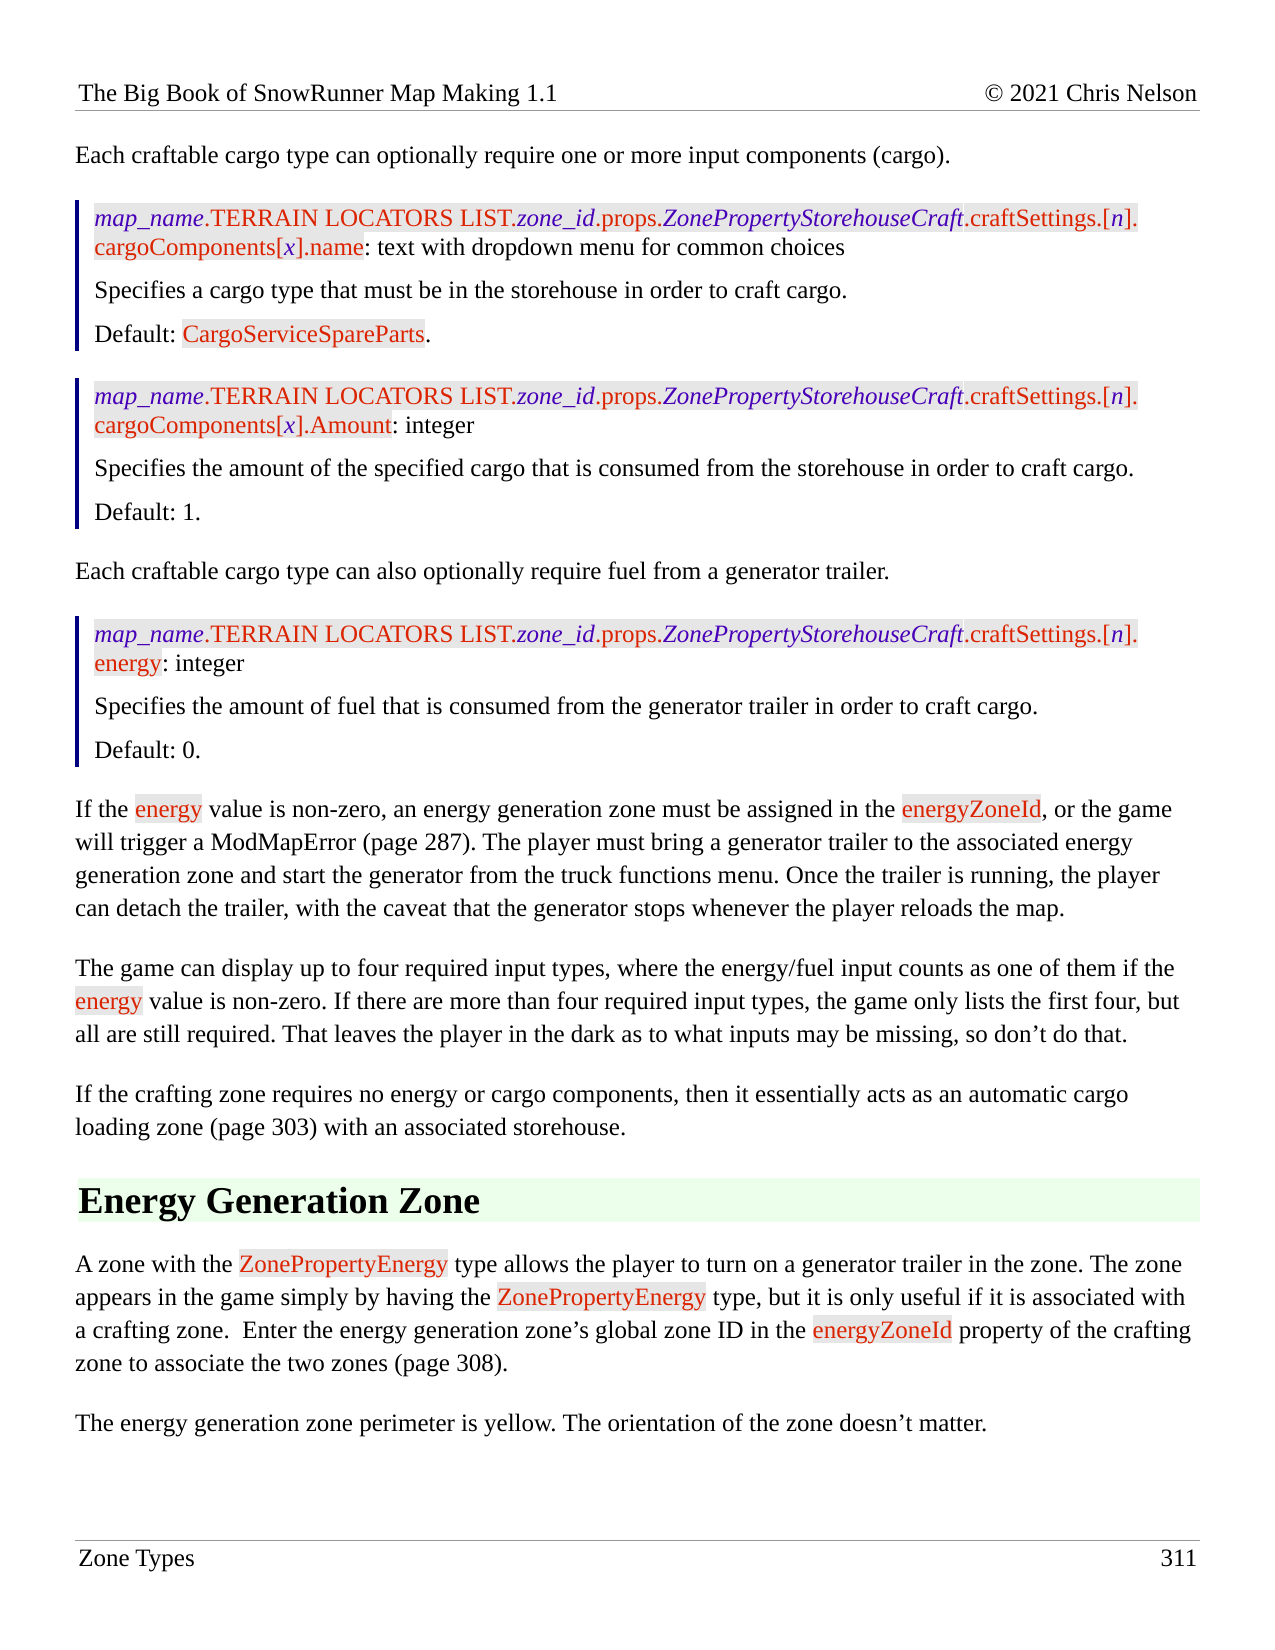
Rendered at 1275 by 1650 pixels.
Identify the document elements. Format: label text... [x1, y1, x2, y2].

text Each craftable cargo type can optionally require one or more input components (cargo). [75, 140, 1200, 169]
text If the crafting zone requires no energy or cargo components, then it essentially acts as an automatic cargo loading zone (page 303) with an associated storehouse. [75, 1079, 1200, 1141]
text Specifies the amount of fuel that is consumed from the generator trailer in order to craft cargo. [79, 688, 1200, 720]
text Default: 1. [79, 494, 1200, 529]
text The energy generation zone perimeter is yellow. The orientation of the zone doesn’t matter. [75, 1408, 1200, 1437]
text Default: CargoServiceSpareParts. [79, 316, 1200, 351]
text If the energy value is non-zero, an energy generation zone must be assigned in the energyZoneId, or the game will trigger a ModMapError (page 287). The player must bring a generator trailer to the associated energy generation zone and start the generator from the truck functions menu. Once the trailer is running, the player can detach the trailer, with the caveat that the generator stops whenever the player reloads the map. [75, 794, 1200, 922]
text Specifies a cargo type that must be in the storehouse in order to craft cargo. [79, 272, 1200, 304]
text The game can display up to four required input types, where the energy/fuel input counts as one of them if the energy value is non-zero. If there are more than four required input types, the game only lists the first four, but all are still required. That leaves the player in the dark as to what inputs may be missing, so don’t do that. [75, 953, 1200, 1048]
text map_name.TERRAIN LOCATORS LIST.zone_id.props.ZonePropertyStorehouseCraft.craftSettings.[n]. cargoComponents[x].Amount: integer [79, 378, 1200, 438]
text A zone with the ZonePropertyEnergy type allows the player to turn on a generator trailer in the zone. The zone appears in the game simply by having the ZonePropertyEnergy type, but it is only useful if it is associated with a crafting zone. Enter the energy generation zone’s global zone ID in the energyZoneId property of the crafting zone to associate the two zones (page 308). [75, 1249, 1200, 1377]
text Default: 0. [79, 732, 1200, 767]
text map_name.TERRAIN LOCATORS LIST.zone_id.props.ZonePropertyStorehouseCraft.craftSettings.[n]. energy: integer [79, 616, 1200, 676]
subtitle Energy Generation Zone [78, 1178, 1200, 1222]
text Each craftable cargo type can also optionally require fuel from a generator trailer. [75, 556, 1200, 585]
text map_name.TERRAIN LOCATORS LIST.zone_id.props.ZonePropertyStorehouseCraft.craftSettings.[n]. cargoComponents[x].name: text with dropdown menu for common choices [79, 200, 1200, 260]
text Specifies the amount of the specified cargo that is consumed from the storehouse in order to craft cargo. [79, 450, 1200, 482]
